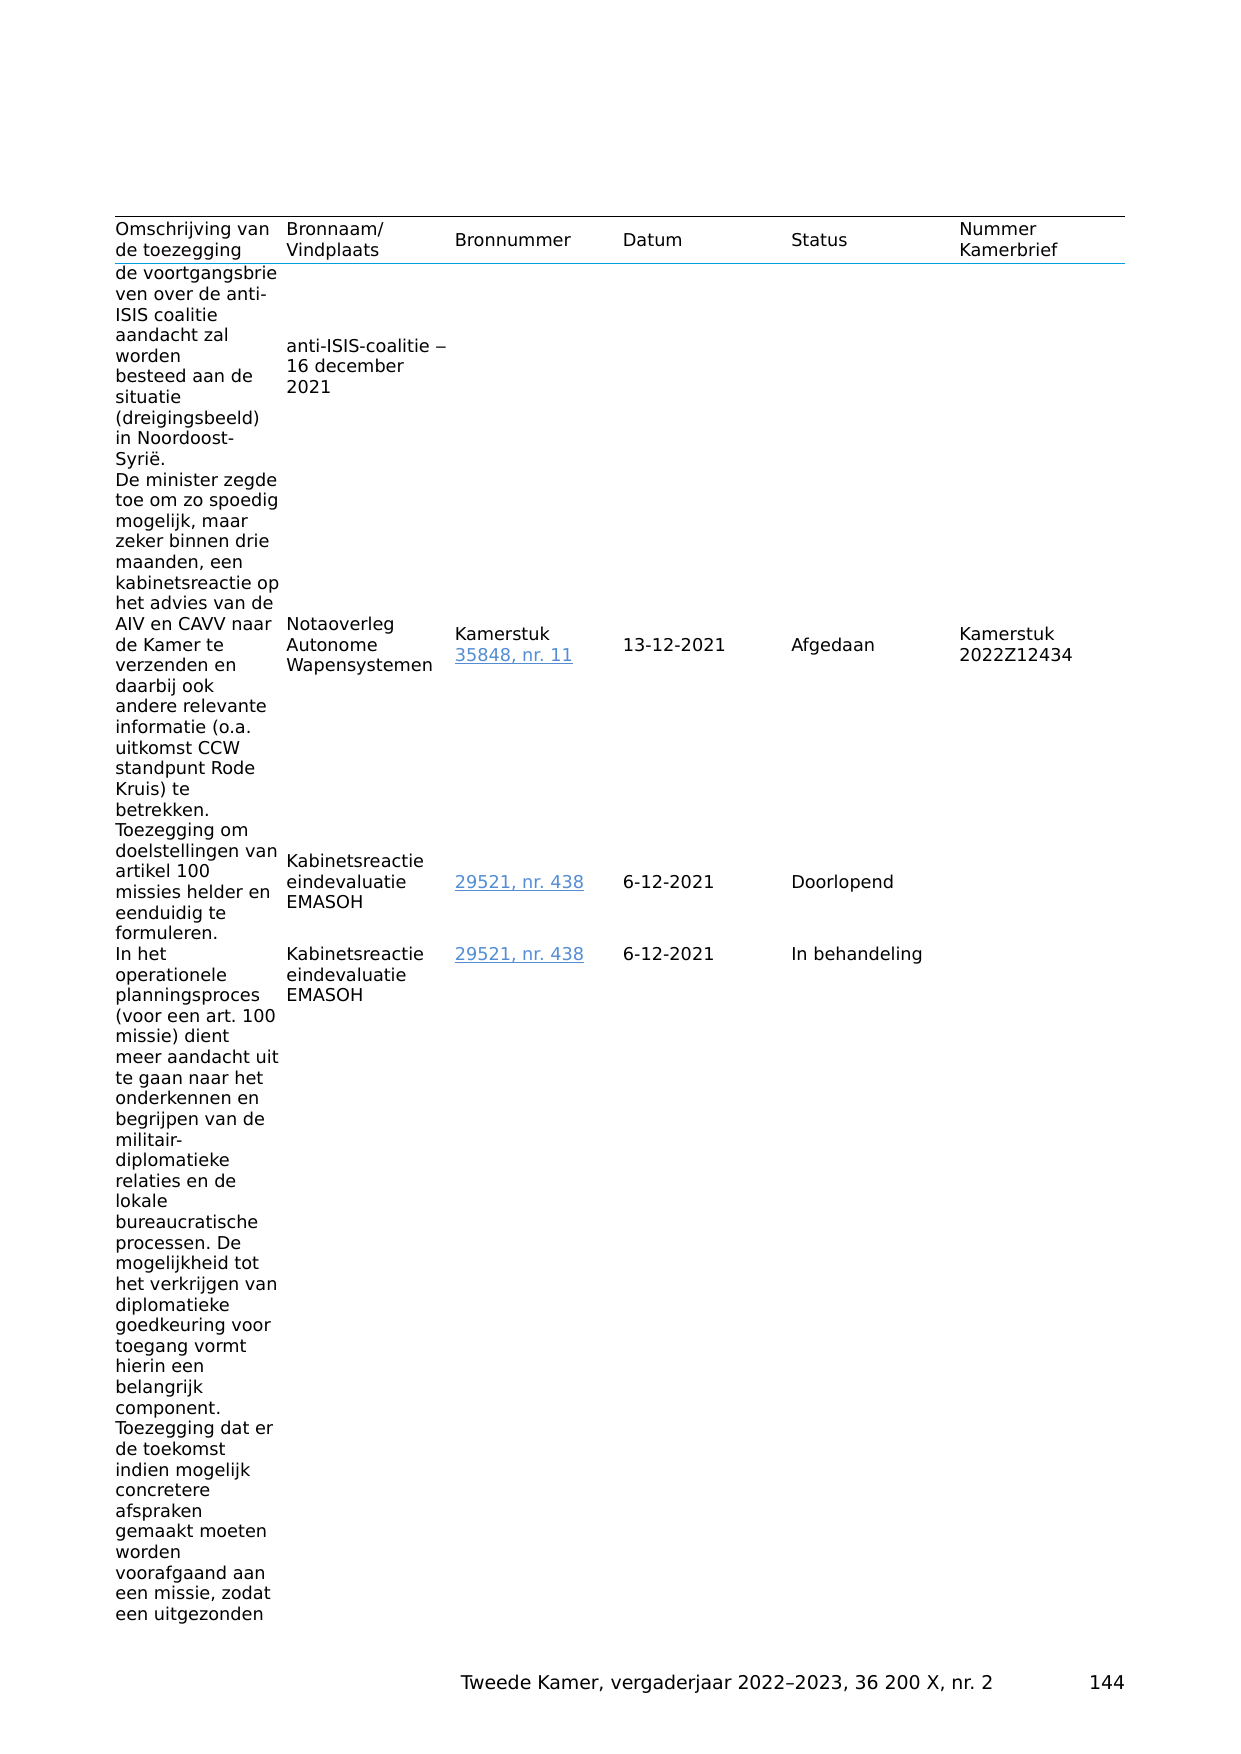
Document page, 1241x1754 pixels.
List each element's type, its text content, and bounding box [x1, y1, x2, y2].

table_cell Nummer Kamerbrief [956, 217, 1125, 263]
table_cell Kamerstuk 2022Z12434 [956, 470, 1125, 820]
table_cell Omschrijving van de toezegging [115, 217, 283, 263]
table_cell Status [788, 217, 956, 263]
table_cell 6-12-2021 [620, 944, 788, 1624]
table_cell 29521, nr. 438 [452, 820, 620, 944]
table_cell [956, 264, 1125, 469]
table_cell ​​In het operationele planningsproces (voor een art. 100 missie) dient meer aandacht uit te gaan naar het onderkennen en begrijpen van de militair-diplomatieke relaties en de lokale bureaucratische processen. De mogelijkheid tot het verkrijgen van diplomatieke goedkeuring voor toegang vormt hierin een belangrijk component. Toezegging dat er de toekomst indien mogelijk concretere afspraken gemaakt moeten worden voorafgaand aan een missie, zodat een uitgezonden [115, 944, 283, 1624]
table_cell [788, 264, 956, 469]
table_cell Bronnummer [452, 217, 620, 263]
table_cell ​​Toezegging om doelstellingen van artikel 100 missies helder en eenduidig te formuleren. [115, 820, 283, 944]
table_cell Kamerstuk 35848, nr. 11 [452, 470, 620, 820]
table_cell [956, 944, 1125, 1624]
table_cell 13-12-2021 [620, 470, 788, 820]
table_cell Datum [620, 217, 788, 263]
table_cell anti-ISIS-coalitie ‒ 16 december 2021 [283, 264, 452, 469]
table_cell Kabinetsreactie eindevaluatie EMASOH [283, 944, 452, 1624]
table_header Tabel 53 Door bewindslieden gedane toezeggingen [115, 191, 1125, 216]
table_cell [620, 264, 788, 469]
table_cell In behandeling [788, 944, 956, 1624]
table_cell de voortgangsbrieven over de anti-ISIS coalitie aandacht zal worden besteed aan de situatie (dreigingsbeeld) in Noordoost-Syrië. [115, 264, 283, 469]
table_cell Kabinetsreactie eindevaluatie EMASOH [283, 820, 452, 944]
table_cell Notaoverleg Autonome Wapensystemen [283, 470, 452, 820]
table_cell ​De minister zegde toe om zo spoedig mogelijk, maar zeker binnen drie maanden, een kabinetsreactie op het advies van de AIV en CAVV naar de Kamer te verzenden en daarbij ook andere relevante informatie (o.a. uitkomst CCW standpunt Rode Kruis) te betrekken. [115, 470, 283, 820]
table_cell 6-12-2021 [620, 820, 788, 944]
table_cell [452, 264, 620, 469]
table_cell 29521, nr. 438 [452, 944, 620, 1624]
table_cell [956, 820, 1125, 944]
table_cell Doorlopend [788, 820, 956, 944]
table_cell Afgedaan [788, 470, 956, 820]
table_cell Bronnaam/ Vindplaats [283, 217, 452, 263]
